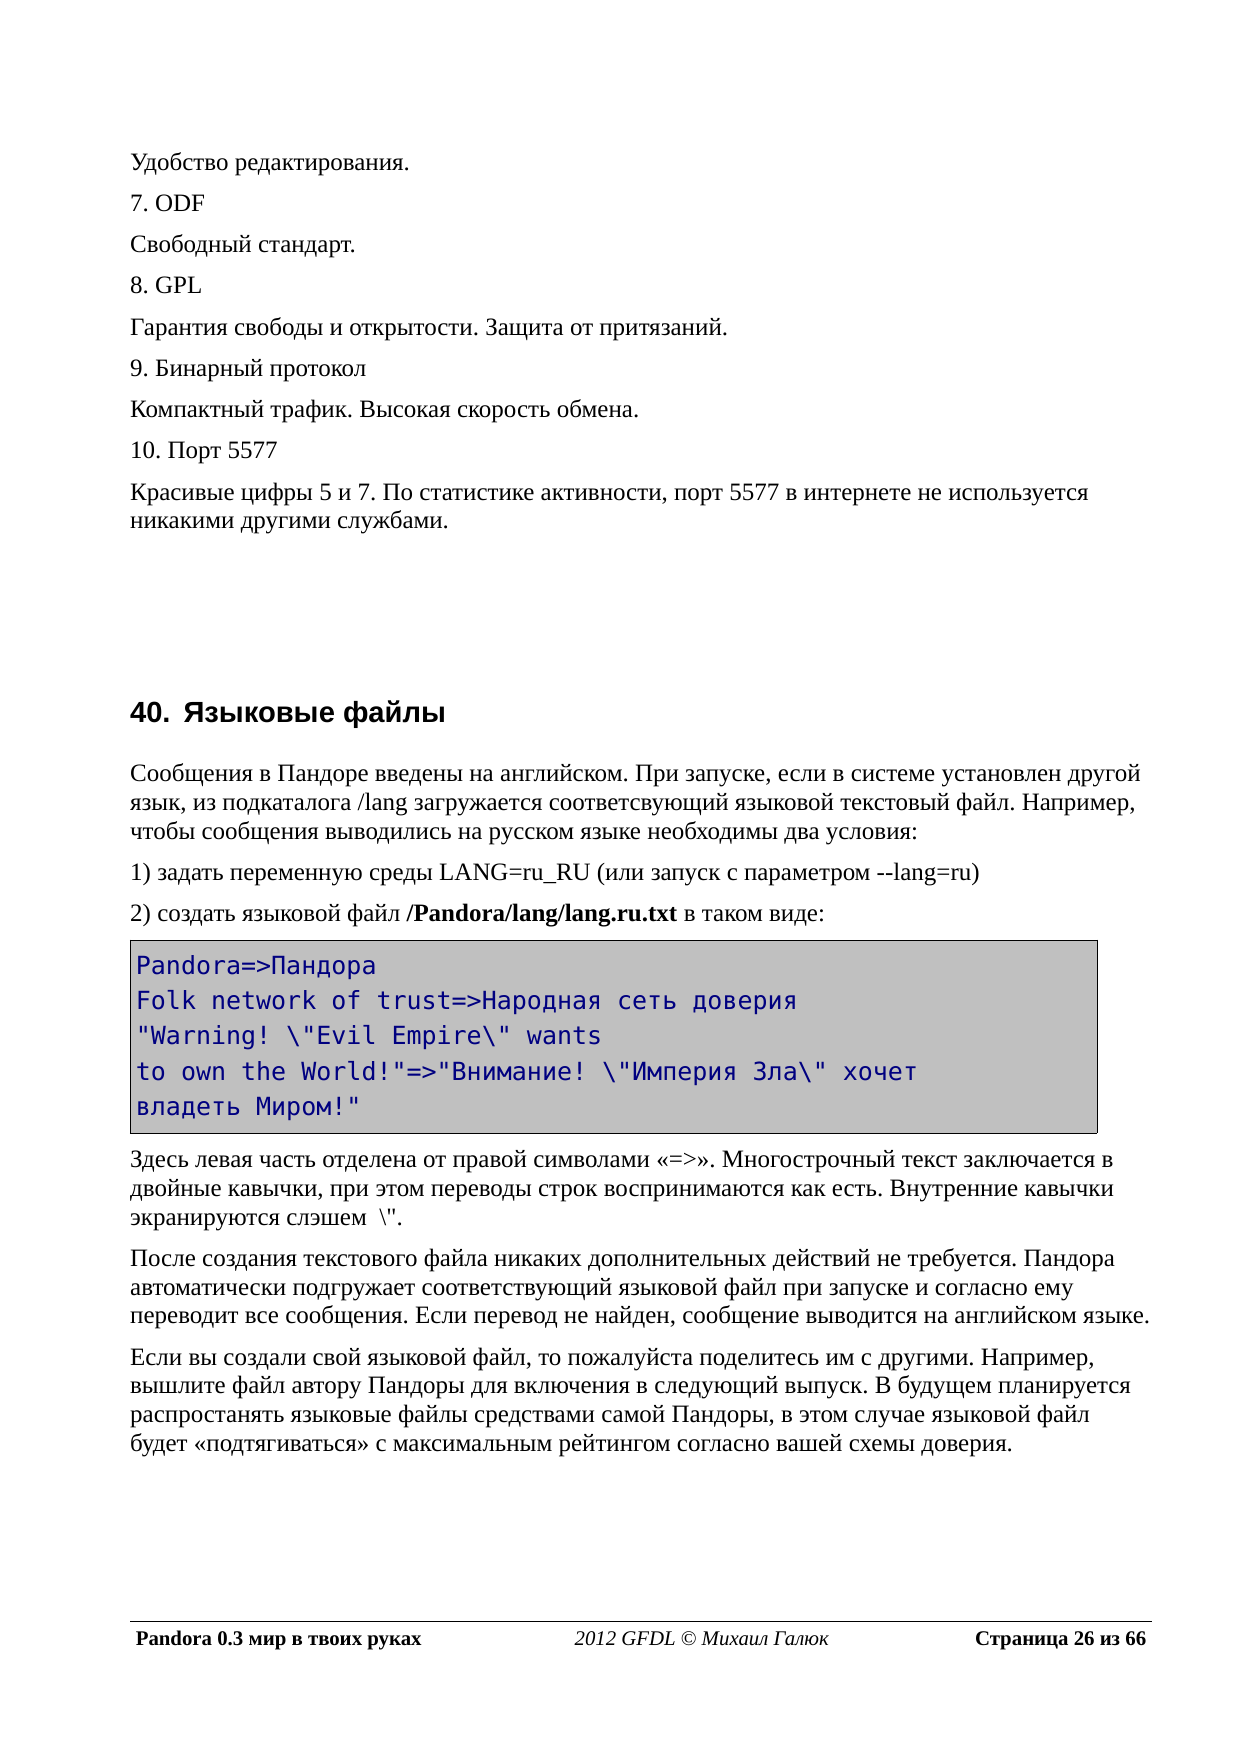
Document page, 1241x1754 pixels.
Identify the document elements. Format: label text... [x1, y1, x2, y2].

text Компактный трафик. Высокая скорость обмена. [130, 394, 1152, 423]
text 10. Порт 5577 [130, 436, 1152, 464]
text Свободный стандарт. [130, 229, 1152, 258]
text Удобство редактирования. [130, 147, 1152, 176]
text 2) создать языковой файл /Pandora/lang/lang.ru.txt в таком виде: [130, 898, 1152, 927]
text Здесь левая часть отделена от правой символами «=>». Многострочный текст заключается в двойные кавычки, при этом переводы строк воспринимаются как есть. Внутренние кавычки экранируются слэшем \". [130, 1144, 1152, 1231]
text Сообщения в Пандоре введены на английском. При запуске, если в системе установлен другой язык, из подкаталога /lang загружается соответсвующий языковой текстовый файл. Например, чтобы сообщения выводились на русском языке необходимы два условия: [130, 758, 1152, 844]
text Если вы создали свой языковой файл, то пожалуйста поделитесь им с другими. Например, вышлите файл автору Пандоры для включения в следующий выпуск. В будущем планируется распростанять языковые файлы средствами самой Пандоры, в этом случае языковой файл будет «подтягиваться» с максимальным рейтингом согласно вашей схемы доверия. [130, 1342, 1152, 1457]
text Гарантия свободы и открытости. Защита от притязаний. [130, 312, 1152, 341]
text 1) задать переменную среды LANG=ru_RU (или запуск с параметром --lang=ru) [130, 857, 1152, 886]
text 7. ODF [130, 188, 1152, 217]
text Красивые цифры 5 и 7. По статистике активности, порт 5577 в интернете не используется никакими другими службами. [130, 477, 1152, 534]
text 8. GPL [130, 271, 1152, 299]
text После создания текстового файла никаких дополнительных действий не требуется. Пандора автоматически подгружает соответствующий языковой файл при запуске и согласно ему переводит все сообщения. Если перевод не найден, сообщение выводится на английском языке. [130, 1243, 1152, 1329]
subtitle Языковые файлы [130, 695, 1152, 728]
table_header Pandora=>Пандора Folk network of trust=>Народная сеть доверия "Warning! \"Evil Empire\" wants to own the World!"=>"Внимание! \"Империя Зла\" хочет владеть Миром!" [131, 941, 1097, 1133]
text 9. Бинарный протокол [130, 353, 1152, 382]
